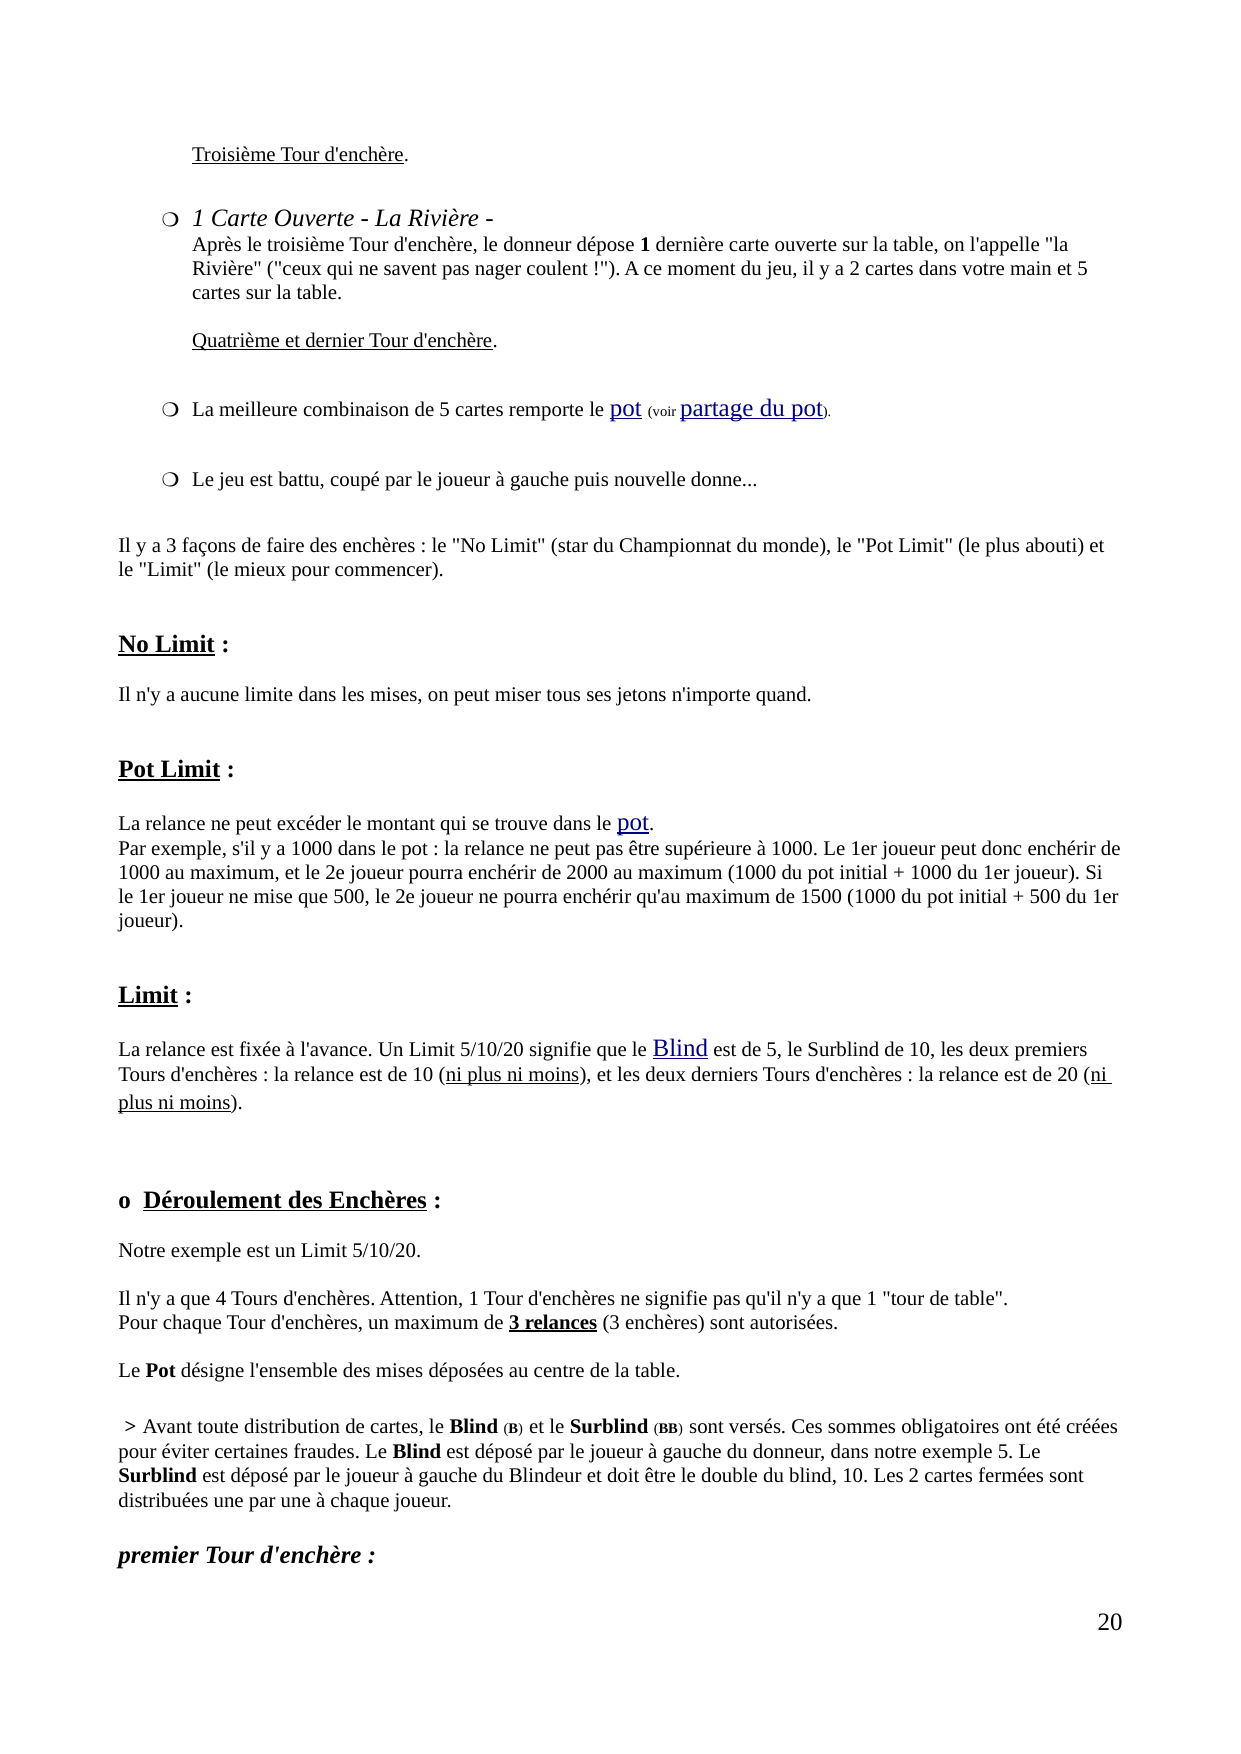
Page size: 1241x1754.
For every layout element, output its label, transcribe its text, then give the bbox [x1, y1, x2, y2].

list Le jeu est battu, coupé par le joueur à gauche puis nouvelle donne... [162, 463, 1122, 521]
list Troisième Tour d'enchère. [162, 118, 1122, 190]
text Il y a 3 façons de faire des enchères : le "No Limit" (star du Championnat du monde), le "Pot Limit" (le plus abouti) et le "Limit" (le mieux pour commencer). No Limit : Il n'y a aucune limite dans les mises, on peut miser tous ses jetons n'importe quand. Pot Limit : La relance ne peut excéder le montant qui se trouve dans le pot. Par exemple, s'il y a 1000 dans le pot : la relance ne peut pas être supérieure à 1000. Le 1er joueur peut donc enchérir de 1000 au maximum, et le 2e joueur pourra enchérir de 2000 au maximum (1000 du pot initial + 1000 du 1er joueur). Si le 1er joueur ne mise que 500, le 2e joueur ne pourra enchérir qu'au maximum de 1500 (1000 du pot initial + 500 du 1er joueur). Limit : La relance est fixée à l'avance. Un Limit 5/10/20 signifie que le Blind est de 5, le Surblind de 10, les deux premiers Tours d'enchères : la relance est de 10 (ni plus ni moins), et les deux derniers Tours d'enchères : la relance est de 20 (ni plus ni moins). [118, 533, 1122, 1172]
text o Déroulement des Enchères : Notre exemple est un Limit 5/10/20. Il n'y a que 4 Tours d'enchères. Attention, 1 Tour d'enchères ne signifie pas qu'il n'y a que 1 "tour de table". Pour chaque Tour d'enchères, un maximum de 3 relances (3 enchères) sont autorisées. Le Pot désigne l'ensemble des mises déposées au centre de la table. > Avant toute distribution de cartes, le Blind (B) et le Surblind (BB) sont versés. Ces sommes obligatoires ont été créées pour éviter certaines fraudes. Le Blind est déposé par le joueur à gauche du donneur, dans notre exemple 5. Le Surblind est déposé par le joueur à gauche du Blindeur et doit être le double du blind, 10. Les 2 cartes fermées sont distribuées une par une à chaque joueur. premier Tour d'enchère : [118, 1185, 1122, 1569]
list 1 Carte Ouverte - La Rivière - Après le troisième Tour d'enchère, le donneur dépose 1 dernière carte ouverte sur la table, on l'appelle "la Rivière" ("ceux qui ne savent pas nager coulent !"). A ce moment du jeu, il y a 2 cartes dans votre main et 5 cartes sur la table. Quatrième et dernier Tour d'enchère. [162, 203, 1122, 381]
list La meilleure combinaison de 5 cartes remporte le pot (voir partage du pot). [162, 393, 1122, 451]
